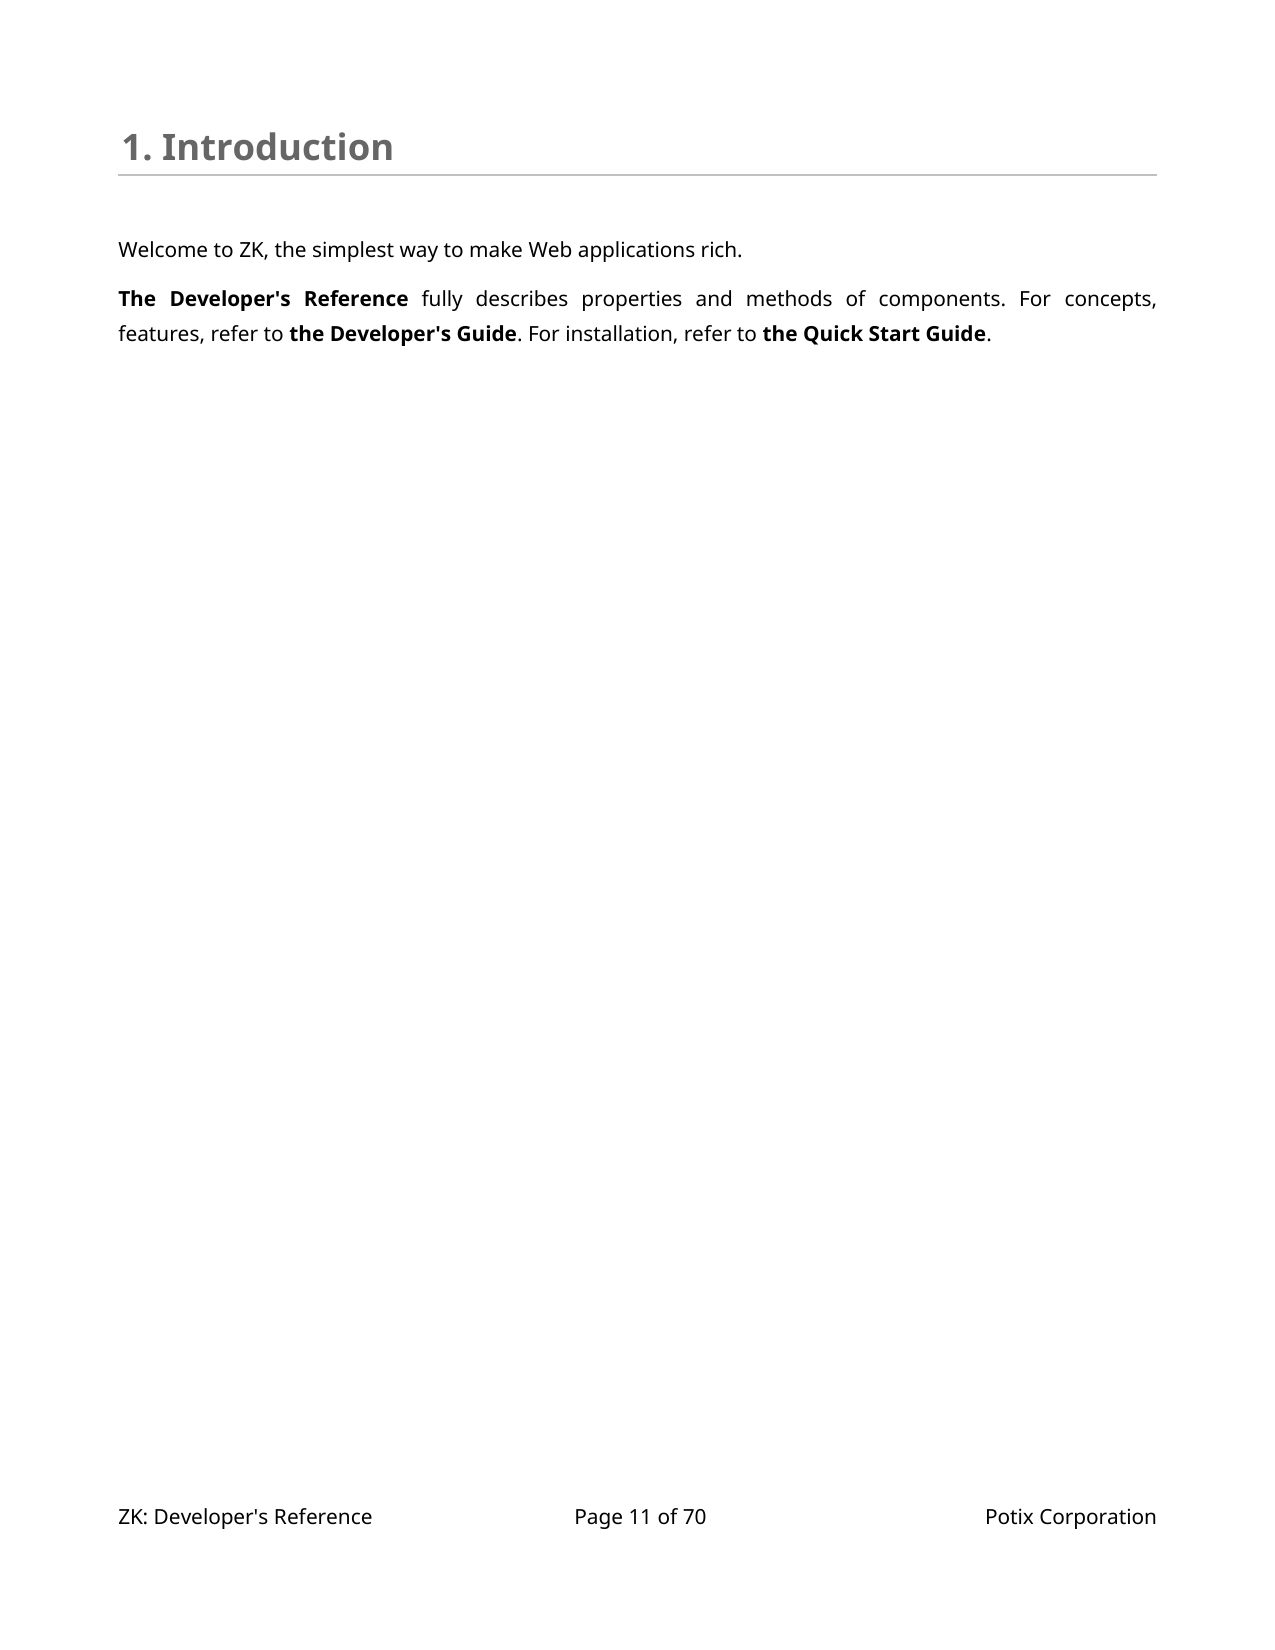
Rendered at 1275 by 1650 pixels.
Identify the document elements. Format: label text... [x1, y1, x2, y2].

text The Developer's Reference fully describes properties and methods of components. For concepts, features, refer to the Developer's Guide. For installation, refer to the Quick Start Guide. [118, 284, 1157, 347]
text Welcome to ZK, the simplest way to make Web applications rich. [118, 235, 1157, 263]
subtitle 1. Introduction [118, 118, 1157, 174]
